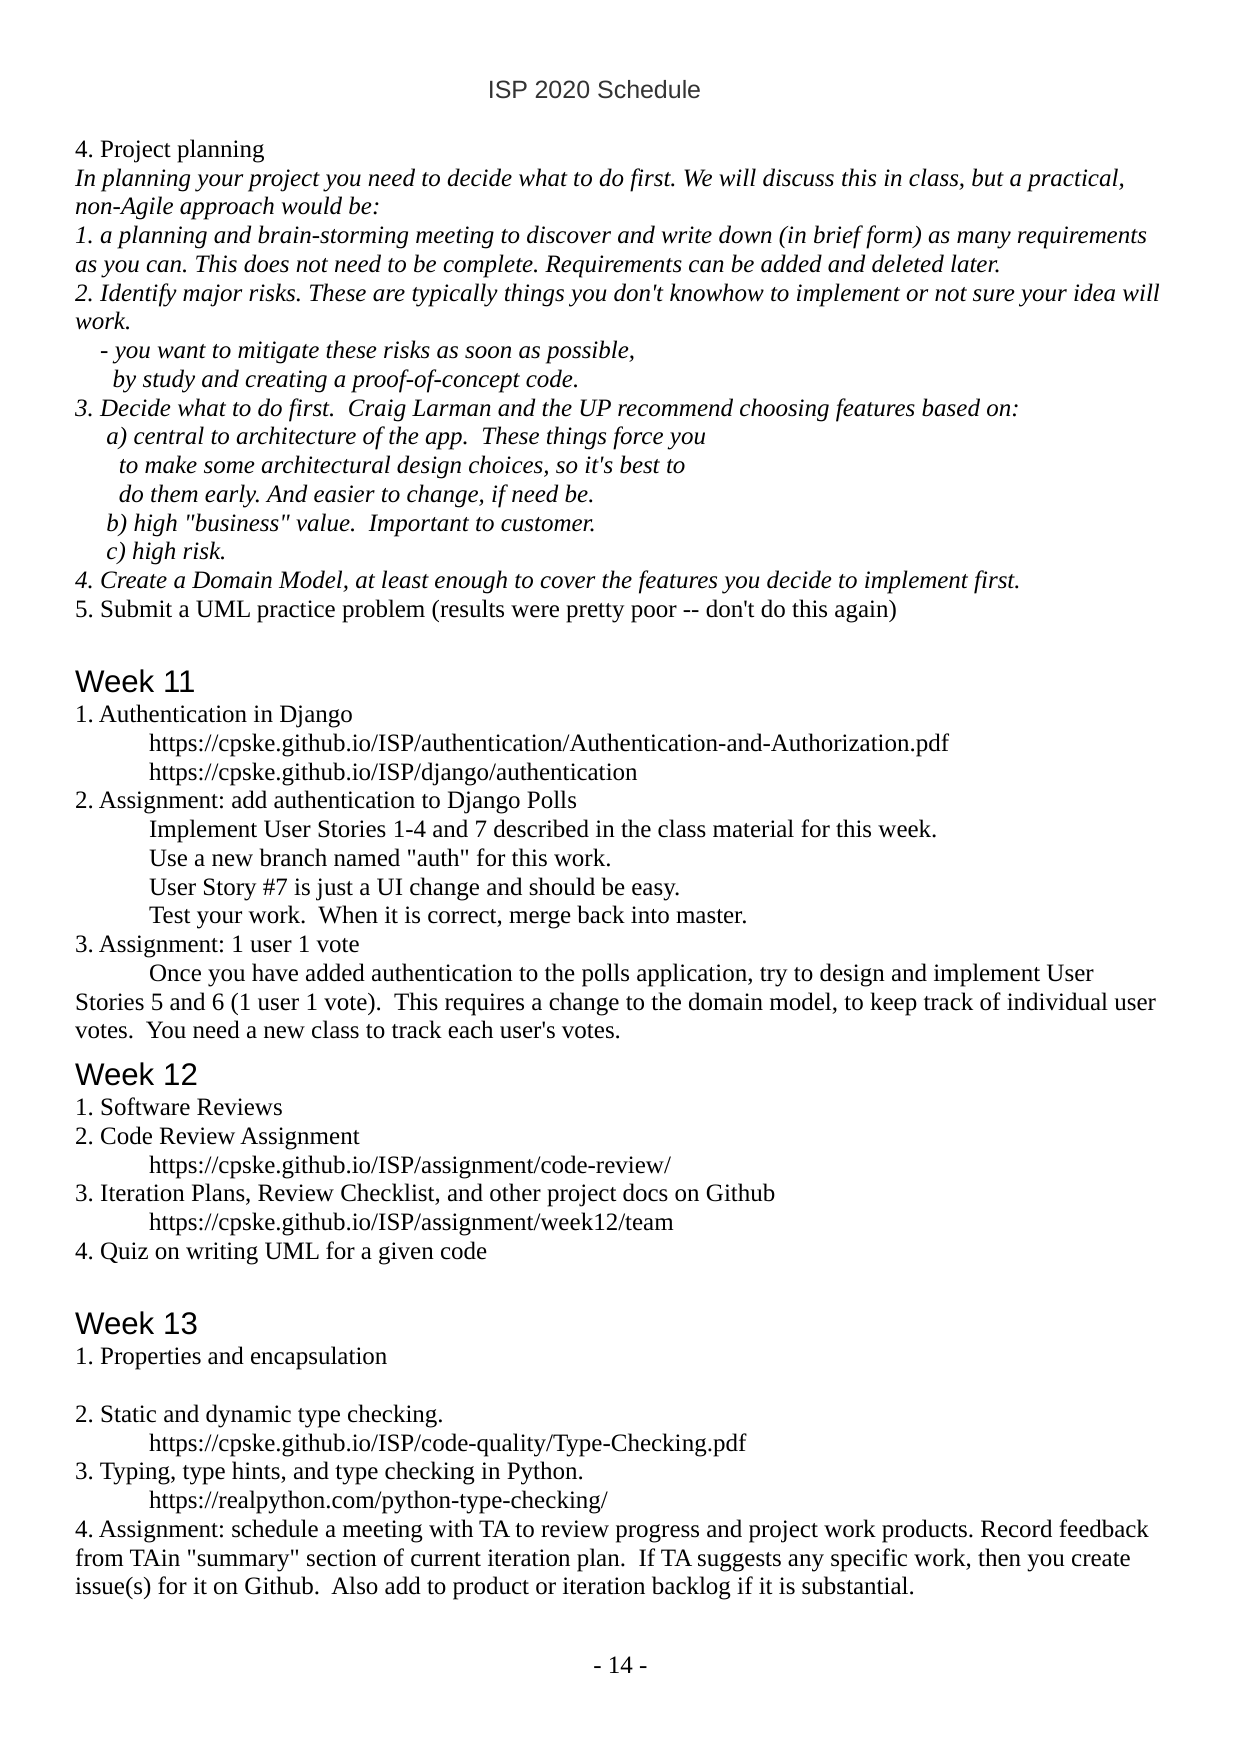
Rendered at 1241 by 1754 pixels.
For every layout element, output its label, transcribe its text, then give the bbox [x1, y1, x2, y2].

text 1. Properties and encapsulation [75, 1341, 1166, 1370]
text 2. Code Review Assignment [75, 1121, 1166, 1150]
text Use a new branch named "auth" for this work. [75, 843, 1166, 872]
text https://cpske.github.io/ISP/code-quality/Type-Checking.pdf [75, 1428, 1166, 1456]
text 1. Software Reviews [75, 1092, 1166, 1121]
text b) high "business" value. Important to customer. [75, 508, 1166, 536]
text Test your work. When it is correct, merge back into master. [75, 901, 1166, 929]
text 2. Assignment: add authentication to Django Polls [75, 786, 1166, 814]
text 3. Iteration Plans, Review Checklist, and other project docs on Github [75, 1178, 1166, 1207]
text a) central to architecture of the app. These things force you [75, 421, 1166, 450]
text 1. a planning and brain-storming meeting to discover and write down (in brief form) as many requirements as you can. This does not need to be complete. Requirements can be added and deleted later. [75, 220, 1166, 278]
text 5. Submit a UML practice problem (results were pretty poor -- don't do this again) [75, 594, 1166, 623]
subtitle Week 12 [75, 1056, 1166, 1092]
subtitle Week 13 [75, 1305, 1166, 1341]
text 4. Create a Domain Model, at least enough to cover the features you decide to implement first. [75, 565, 1166, 594]
text 2. Identify major risks. These are typically things you don't knowhow to implement or not sure your idea will work. [75, 278, 1166, 335]
text User Story #7 is just a UI change and should be easy. [75, 872, 1166, 901]
text 3. Typing, type hints, and type checking in Python. [75, 1456, 1166, 1485]
subtitle Week 11 [75, 663, 1166, 699]
text to make some architectural design choices, so it's best to [75, 450, 1166, 479]
text 4. Assignment: schedule a meeting with TA to review progress and project work products. Record feedback from TAin "summary" section of current iteration plan. If TA suggests any specific work, then you create issue(s) for it on Github. Also add to product or iteration backlog if it is substantial. [75, 1514, 1166, 1600]
text do them early. And easier to change, if need be. [75, 479, 1166, 508]
text https://cpske.github.io/ISP/assignment/week12/team [75, 1207, 1166, 1236]
text https://cpske.github.io/ISP/django/authentication [75, 757, 1166, 786]
text 2. Static and dynamic type checking. [75, 1399, 1166, 1428]
text 4. Quiz on writing UML for a given code [75, 1236, 1166, 1265]
text https://cpske.github.io/ISP/assignment/code-review/ [75, 1150, 1166, 1178]
text Once you have added authentication to the polls application, try to design and implement User Stories 5 and 6 (1 user 1 vote). This requires a change to the domain model, to keep track of individual user votes. You need a new class to track each user's votes. [75, 958, 1166, 1044]
text - you want to mitigate these risks as soon as possible, [75, 335, 1166, 364]
text https://cpske.github.io/ISP/authentication/Authentication-and-Authorization.pdf [75, 728, 1166, 757]
text by study and creating a proof-of-concept code. [75, 364, 1166, 393]
text c) high risk. [75, 536, 1166, 565]
text In planning your project you need to decide what to do first. We will discuss this in class, but a practical, non-Agile approach would be: [75, 163, 1166, 220]
text https://realpython.com/python-type-checking/ [75, 1485, 1166, 1514]
text 4. Project planning [75, 134, 1166, 163]
text Implement User Stories 1-4 and 7 described in the class material for this week. [75, 814, 1166, 843]
text 1. Authentication in Django [75, 699, 1166, 728]
text 3. Decide what to do first. Craig Larman and the UP recommend choosing features based on: [75, 393, 1166, 421]
text 3. Assignment: 1 user 1 vote [75, 929, 1166, 958]
